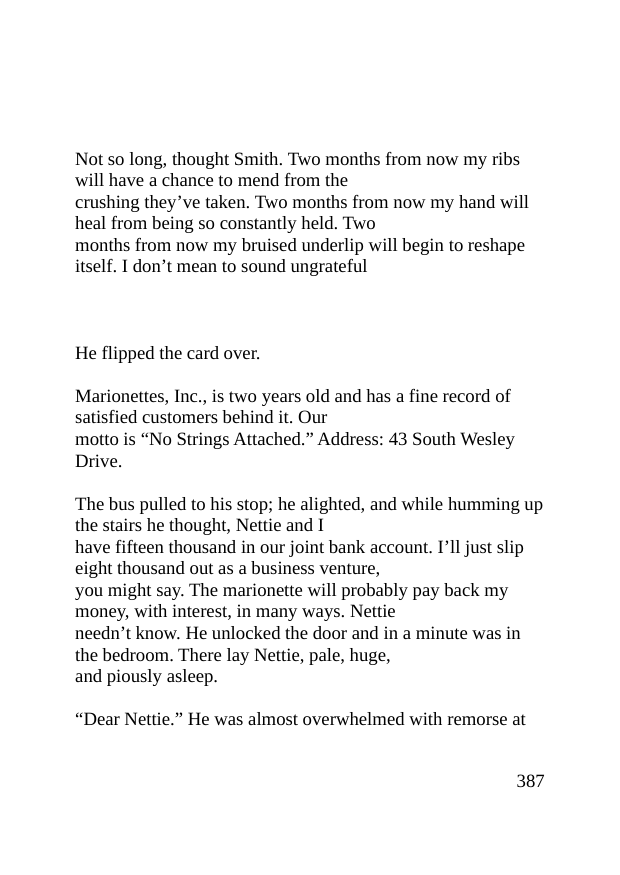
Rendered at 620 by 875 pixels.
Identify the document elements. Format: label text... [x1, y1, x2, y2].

text Not so long, thought Smith. Two months from now my ribs will have a chance to mend from the crushing they’ve taken. Two months from now my hand will heal from being so constantly held. Two months from now my bruised underlip will begin to reshape itself. I don’t mean to sound ungrateful He flipped the card over. Marionettes, Inc., is two years old and has a fine record of satisfied customers behind it. Our motto is “No Strings Attached.” Address: 43 South Wesley Drive. The bus pulled to his stop; he alighted, and while humming up the stairs he thought, Nettie and I have fifteen thousand in our joint bank account. I’ll just slip eight thousand out as a business venture, you might say. The marionette will probably pay back my money, with interest, in many ways. Nettie needn’t know. He unlocked the door and in a minute was in the bedroom. There lay Nettie, pale, huge, and piously asleep. “Dear Nettie.” He was almost overwhelmed with remorse at [75, 126, 544, 730]
